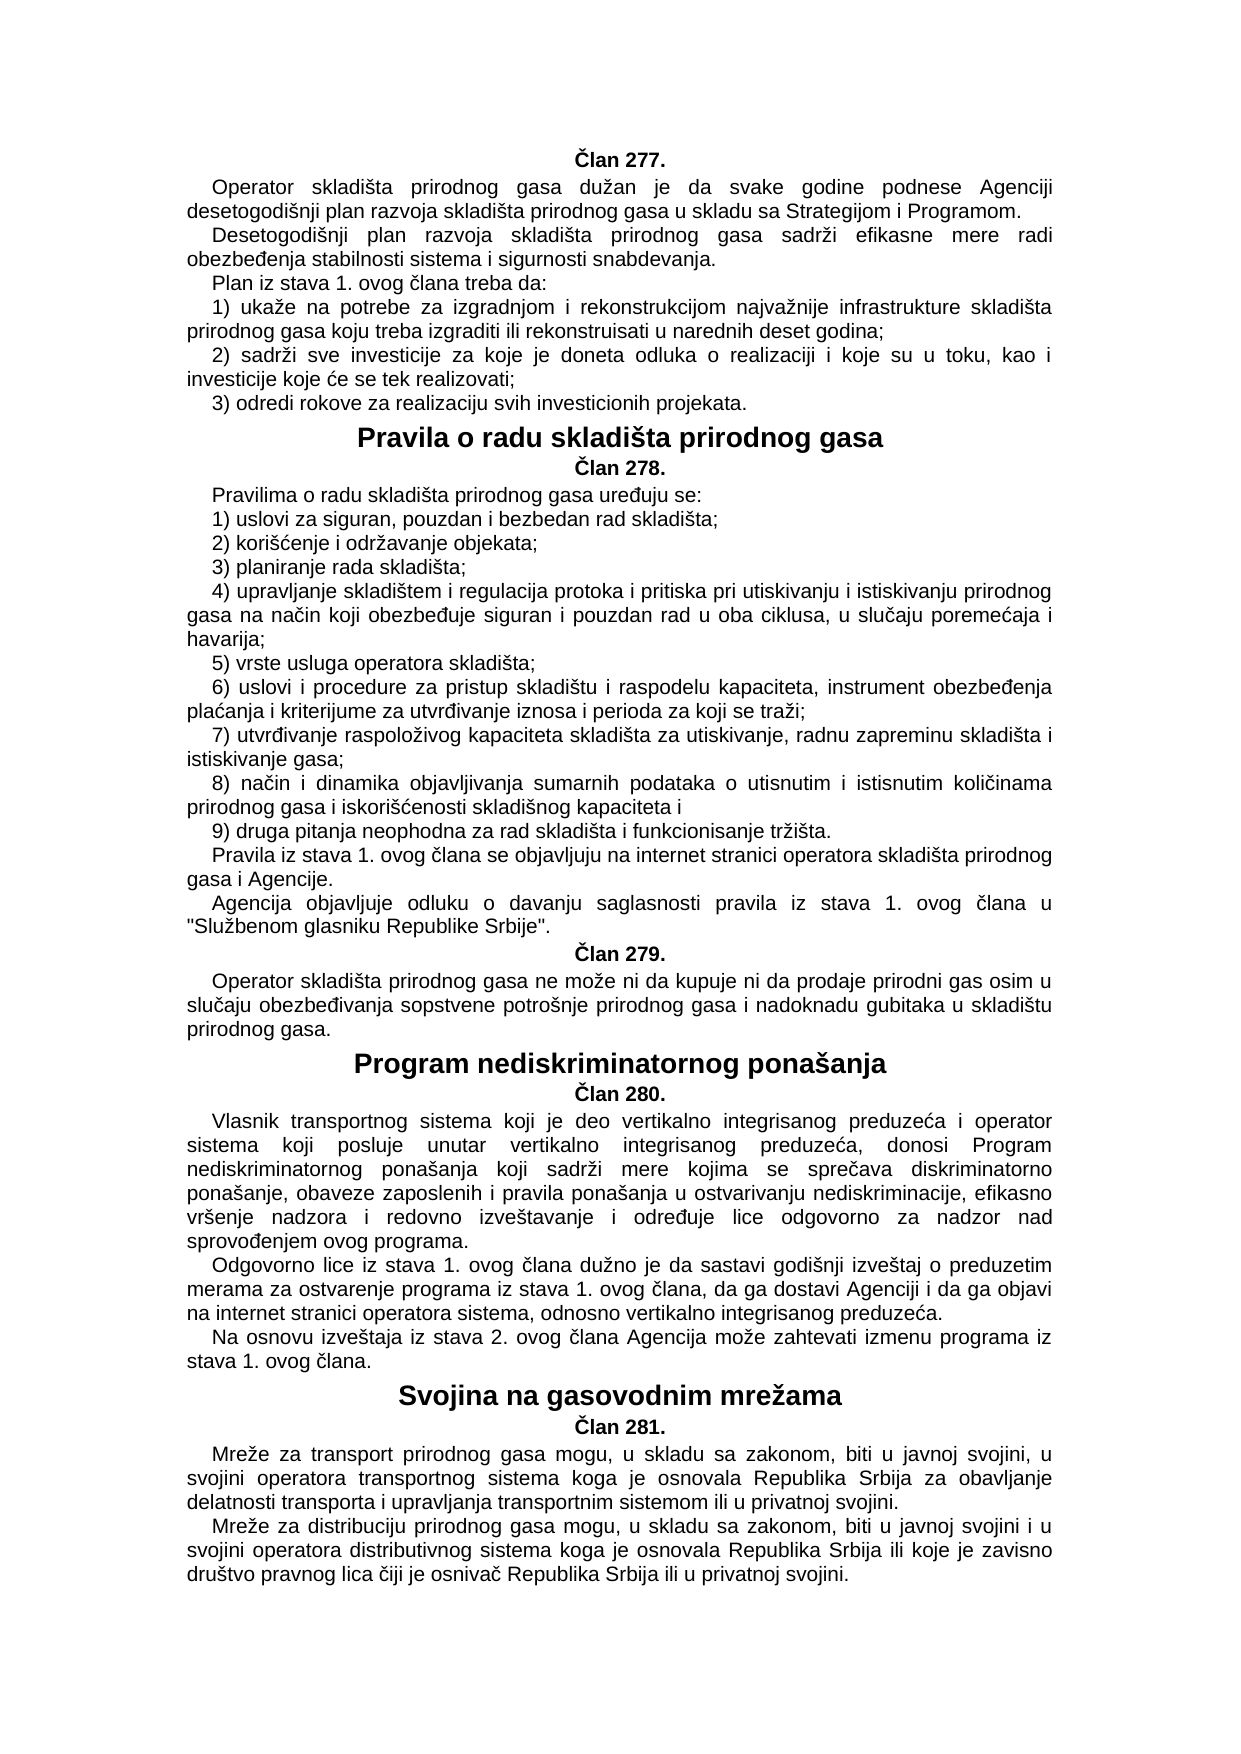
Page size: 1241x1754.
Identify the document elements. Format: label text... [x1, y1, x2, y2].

text 8) način i dinamika objavljivanja sumarnih podataka o utisnutim i istisnutim količinama prirodnog gasa i iskorišćenosti skladišnog kapaciteta i [187, 771, 1053, 818]
text Član 280. [148, 1082, 1093, 1106]
text 5) vrste usluga operatora skladišta; [187, 651, 1053, 675]
text 1) uslovi za siguran, pouzdan i bezbedan rad skladišta; [187, 507, 1053, 531]
text Pravila o radu skladišta prirodnog gasa [148, 421, 1093, 453]
text Pravila iz stava 1. ovog člana se objavljuju na internet stranici operatora skladišta prirodnog gasa i Agencije. [187, 842, 1053, 890]
text 9) druga pitanja neophodna za rad skladišta i funkcionisanje tržišta. [187, 818, 1053, 842]
text Na osnovu izveštaja iz stava 2. ovog člana Agencija može zahtevati izmenu programa iz stava 1. ovog člana. [187, 1325, 1053, 1373]
text Mreže za distribuciju prirodnog gasa mogu, u skladu sa zakonom, biti u javnoj svojini i u svojini operatora distributivnog sistema koga je osnovala Republika Srbija ili koje je zavisno društvo pravnog lica čiji je osnivač Republika Srbija ili u privatnoj svojini. [187, 1513, 1053, 1585]
text Svojina na gasovodnim mrežama [148, 1379, 1093, 1411]
text Plan iz stava 1. ovog člana treba da: [187, 271, 1053, 294]
text 2) sadrži sve investicije za koje je doneta odluka o realizaciji i koje su u toku, kao i investicije koje će se tek realizovati; [187, 342, 1053, 390]
text Odgovorno lice iz stava 1. ovog člana dužno je da sastavi godišnji izveštaj o preduzetim merama za ostvarenje programa iz stava 1. ovog člana, da ga dostavi Agenciji i da ga objavi na internet stranici operatora sistema, odnosno vertikalno integrisanog preduzeća. [187, 1253, 1053, 1325]
text Operator skladišta prirodnog gasa dužan je da svake godine podnese Agenciji desetogodišnji plan razvoja skladišta prirodnog gasa u skladu sa Strategijom i Programom. [187, 175, 1053, 223]
text 1) ukaže na potrebe za izgradnjom i rekonstrukcijom najvažnije infrastrukture skladišta prirodnog gasa koju treba izgraditi ili rekonstruisati u narednih deset godina; [187, 294, 1053, 342]
text 4) upravljanje skladištem i regulacija protoka i pritiska pri utiskivanju i istiskivanju prirodnog gasa na način koji obezbeđuje siguran i pouzdan rad u oba ciklusa, u slučaju poremećaja i havarija; [187, 579, 1053, 651]
text 7) utvrđivanje raspoloživog kapaciteta skladišta za utiskivanje, radnu zapreminu skladišta i istiskivanje gasa; [187, 723, 1053, 771]
text 3) planiranje rada skladišta; [187, 555, 1053, 579]
text 6) uslovi i procedure za pristup skladištu i raspodelu kapaciteta, instrument obezbeđenja plaćanja i kriterijume za utvrđivanje iznosa i perioda za koji se traži; [187, 675, 1053, 723]
text Desetogodišnji plan razvoja skladišta prirodnog gasa sadrži efikasne mere radi obezbeđenja stabilnosti sistema i sigurnosti snabdevanja. [187, 223, 1053, 271]
text Član 281. [148, 1414, 1093, 1438]
text Operator skladišta prirodnog gasa ne može ni da kupuje ni da prodaje prirodni gas osim u slučaju obezbeđivanja sopstvene potrošnje prirodnog gasa i nadoknadu gubitaka u skladištu prirodnog gasa. [187, 968, 1053, 1040]
text Mreže za transport prirodnog gasa mogu, u skladu sa zakonom, biti u javnoj svojini, u svojini operatora transportnog sistema koga je osnovala Republika Srbija za obavljanje delatnosti transporta i upravljanja transportnim sistemom ili u privatnoj svojini. [187, 1442, 1053, 1513]
text Vlasnik transportnog sistema koji je deo vertikalno integrisanog preduzeća i operator sistema koji posluje unutar vertikalno integrisanog preduzeća, donosi Program nediskriminatornog ponašanja koji sadrži mere kojima se sprečava diskriminatorno ponašanje, obaveze zaposlenih i pravila ponašanja u ostvarivanju nediskriminacije, efikasno vršenje nadzora i redovno izveštavanje i određuje lice odgovorno za nadzor nad sprovođenjem ovog programa. [187, 1109, 1053, 1253]
text 3) odredi rokove za realizaciju svih investicionih projekata. [187, 390, 1053, 414]
text Član 278. [148, 456, 1093, 480]
text Agencija objavljuje odluku o davanju saglasnosti pravila iz stava 1. ovog člana u "Službenom glasniku Republike Srbije". [187, 890, 1053, 938]
text Član 277. [148, 148, 1093, 172]
text Član 279. [148, 941, 1093, 965]
text Program nediskriminatornog ponašanja [148, 1047, 1093, 1079]
text 2) korišćenje i održavanje objekata; [187, 531, 1053, 555]
text Pravilima o radu skladišta prirodnog gasa uređuju se: [187, 483, 1053, 507]
